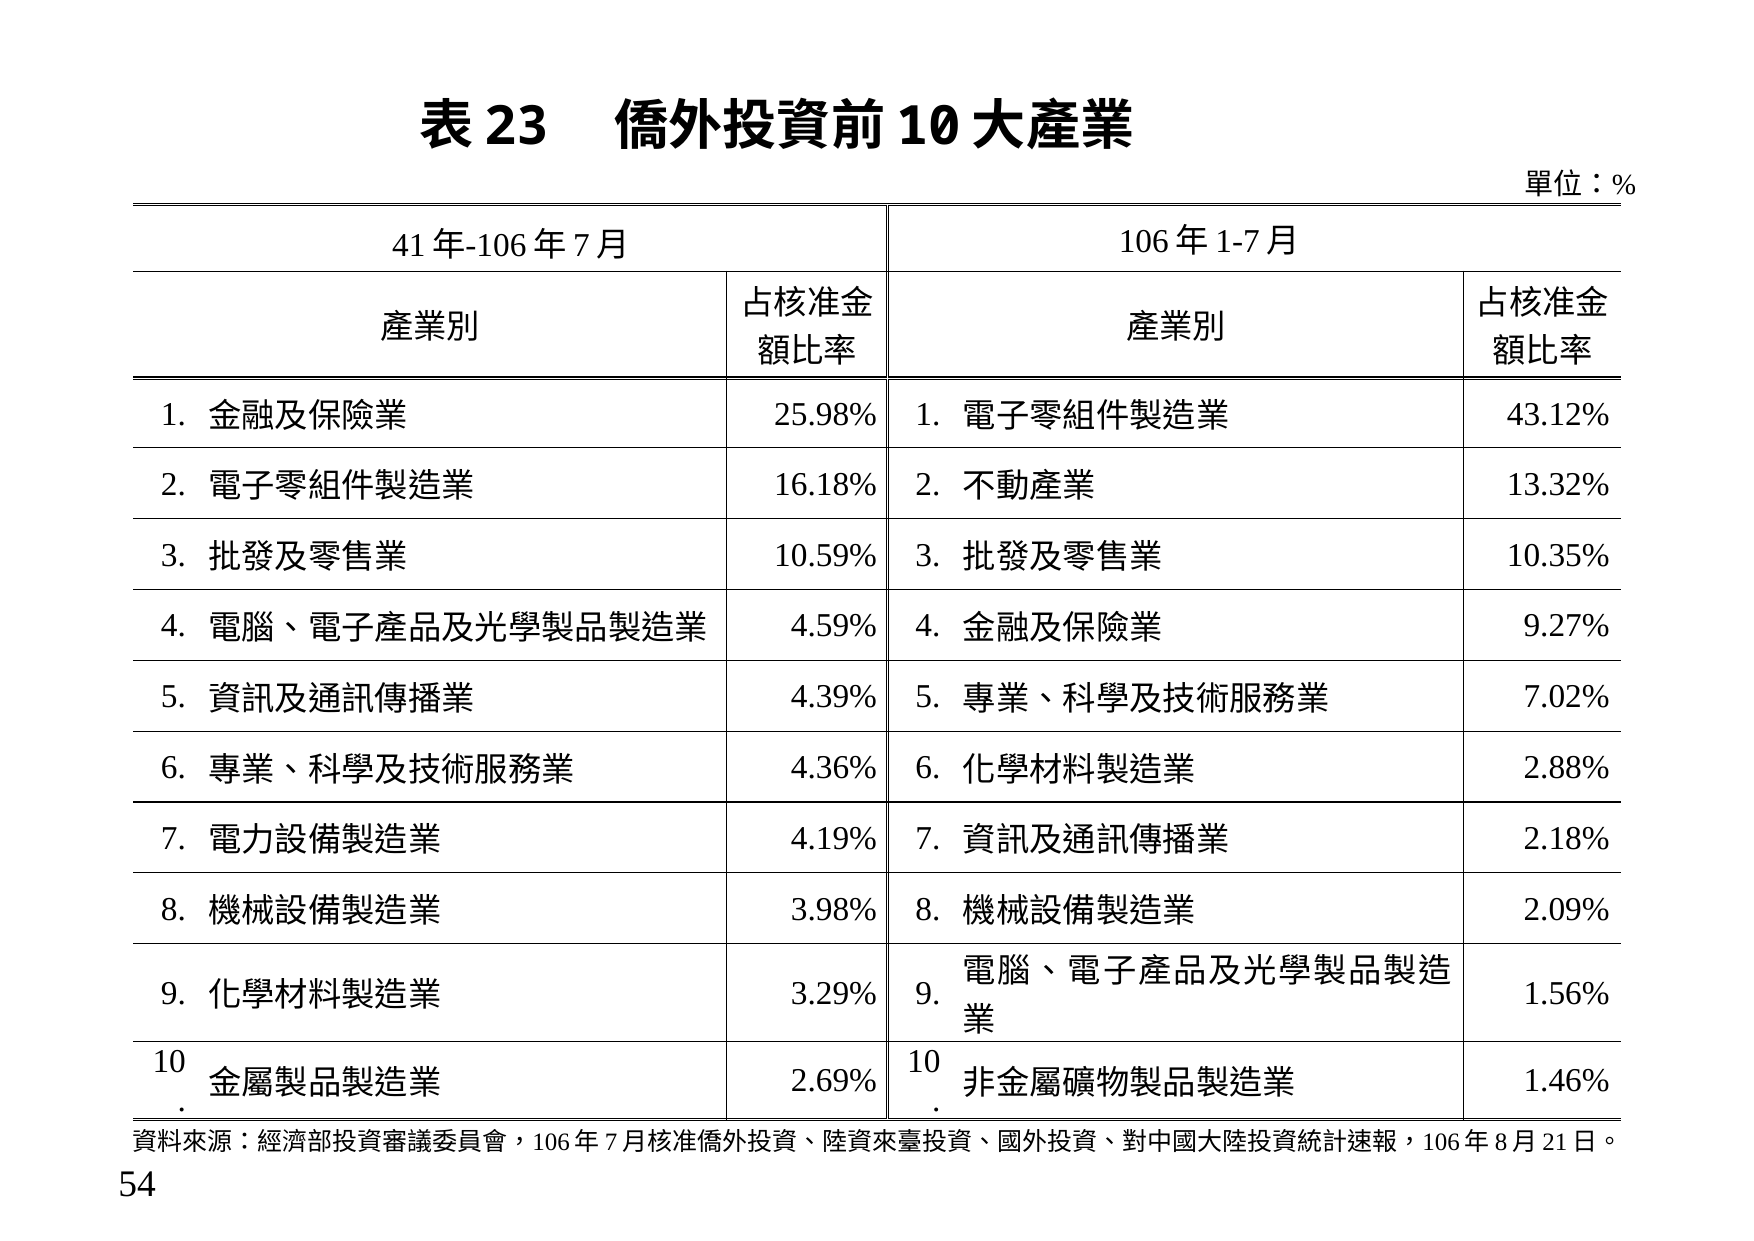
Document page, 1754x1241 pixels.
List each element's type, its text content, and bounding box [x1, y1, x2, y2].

table_cell 電子零組件製造業 [197, 448, 726, 518]
table_cell 4.59% [727, 590, 886, 660]
table_cell 專業、科學及技術服務業 [197, 732, 726, 801]
table_cell 10.59% [727, 519, 886, 589]
table_cell 資訊及通訊傳播業 [197, 661, 726, 731]
table_cell 1. [889, 380, 951, 447]
table_cell 批發及零售業 [197, 519, 726, 589]
table_cell 7. [889, 803, 951, 872]
table_cell 占核准金額比率 [727, 272, 886, 376]
table_cell 8. [889, 873, 951, 943]
table_cell 9.27% [1464, 590, 1621, 660]
table_cell 機械設備製造業 [951, 873, 1463, 943]
table_cell 13.32% [1464, 448, 1621, 518]
table_cell 2. [133, 448, 197, 518]
table_cell 電力設備製造業 [197, 803, 726, 872]
table_cell 批發及零售業 [951, 519, 1463, 589]
table_cell 化學材料製造業 [197, 944, 726, 1041]
table_cell 6. [889, 732, 951, 801]
table_cell 9. [889, 944, 951, 1041]
table_cell 化學材料製造業 [951, 732, 1463, 801]
table_cell 3. [133, 519, 197, 589]
table_cell 機械設備製造業 [197, 873, 726, 943]
table_header 106年1-7月 [889, 206, 1621, 271]
table_cell 5. [133, 661, 197, 731]
table_cell 電子零組件製造業 [951, 380, 1463, 447]
text 單位：% [118, 160, 1636, 202]
table_cell 25.98% [727, 380, 886, 447]
table_cell 4. [889, 590, 951, 660]
table_cell 3. [889, 519, 951, 589]
table_cell 占核准金額比率 [1464, 272, 1621, 376]
table_cell 電腦、電子產品及光學製品製造業 [197, 590, 726, 660]
table_cell 10.35% [1464, 519, 1621, 589]
table_cell 4.19% [727, 803, 886, 872]
table_cell 2.88% [1464, 732, 1621, 801]
table_cell 4.36% [727, 732, 886, 801]
table_cell 1.46% [1464, 1042, 1621, 1118]
table_cell 金屬製品製造業 [197, 1042, 726, 1118]
table_cell 10. [889, 1042, 951, 1118]
table_header 41年-106年7月 [133, 206, 886, 271]
table_cell 資訊及通訊傳播業 [951, 803, 1463, 872]
table_cell 電腦、電子產品及光學製品製造業 [951, 944, 1463, 1041]
table_cell 1. [133, 380, 197, 447]
table_cell 產業別 [889, 272, 1463, 376]
table_cell 3.98% [727, 873, 886, 943]
table_cell 7. [133, 803, 197, 872]
table_cell 6. [133, 732, 197, 801]
table_cell 4.39% [727, 661, 886, 731]
text 資料來源：經濟部投資審議委員會，106年7月核准僑外投資、陸資來臺投資、國外投資、對中國大陸投資統計速報，106年8月21日。 [118, 1121, 1636, 1158]
table_cell 專業、科學及技術服務業 [951, 661, 1463, 731]
table_cell 產業別 [133, 272, 726, 376]
table_cell 7.02% [1464, 661, 1621, 731]
table_cell 3.29% [727, 944, 886, 1041]
table_cell 10. [133, 1042, 197, 1118]
table_cell 8. [133, 873, 197, 943]
table_cell 16.18% [727, 448, 886, 518]
table_cell 2.18% [1464, 803, 1621, 872]
subtitle 表23 僑外投資前10大產業 [118, 82, 1636, 160]
table_cell 不動產業 [951, 448, 1463, 518]
table_cell 金融及保險業 [197, 380, 726, 447]
table_cell 2.69% [727, 1042, 886, 1118]
table_cell 9. [133, 944, 197, 1041]
table_cell 5. [889, 661, 951, 731]
table_cell 2. [889, 448, 951, 518]
table_cell 2.09% [1464, 873, 1621, 943]
table_cell 4. [133, 590, 197, 660]
table_cell 43.12% [1464, 380, 1621, 447]
table_cell 金融及保險業 [951, 590, 1463, 660]
table_cell 1.56% [1464, 944, 1621, 1041]
table_cell 非金屬礦物製品製造業 [951, 1042, 1463, 1118]
